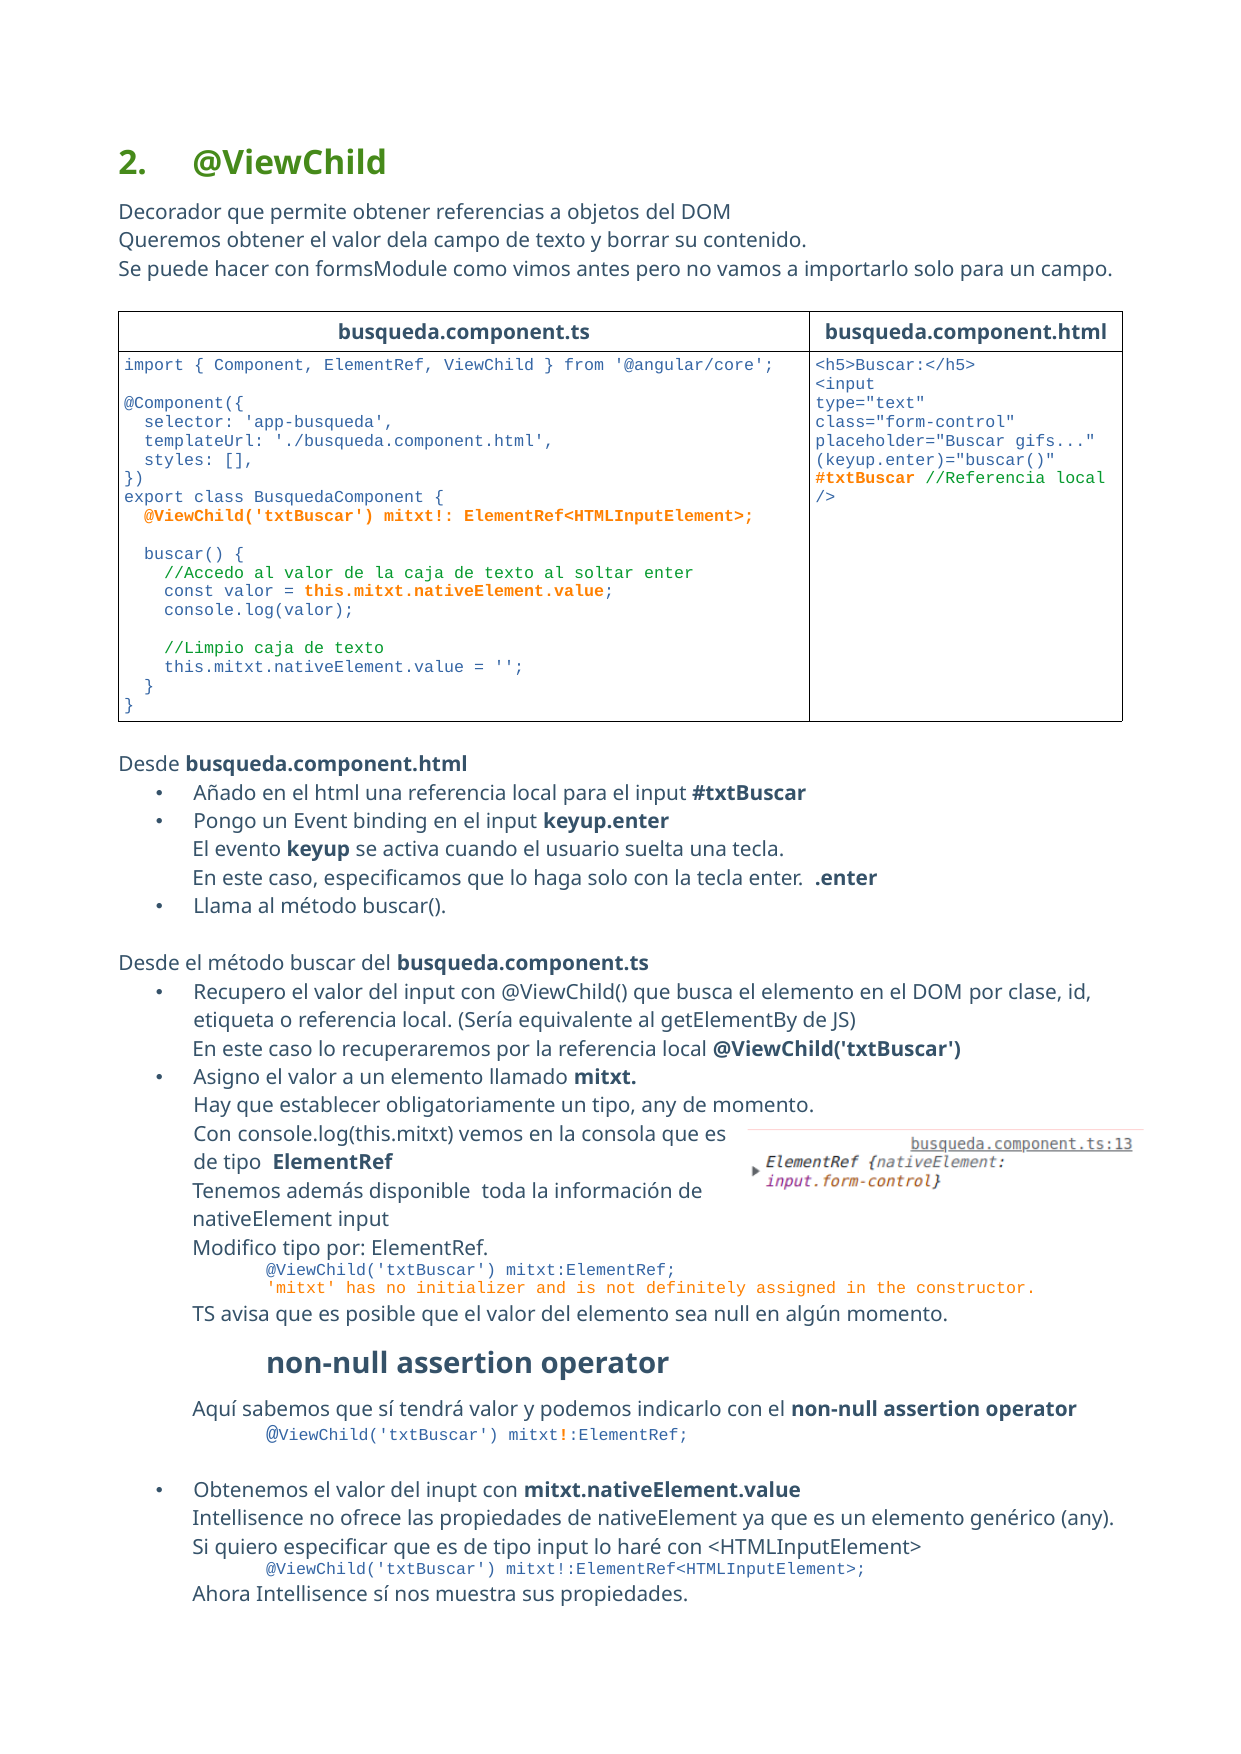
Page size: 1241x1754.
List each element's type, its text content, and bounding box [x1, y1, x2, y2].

text En este caso lo recuperaremos por la referencia local @ViewChild('txtBuscar') [192, 1034, 1122, 1062]
text Tenemos además disponible toda la información de nativeElement input [192, 1176, 1122, 1233]
subtitle @ViewChild [118, 139, 1122, 185]
text Si quiero especificar que es de tipo input lo haré con <HTMLInputElement> [192, 1532, 1122, 1560]
subtitle non-null assertion operator [192, 1342, 1122, 1382]
table_cell import { Component, ElementRef, ViewChild } from '@angular/core'; @Component({ selector: 'app-busqueda', templateUrl: './busqueda.component.html', styles: [], }) export class BusquedaComponent { @ViewChild('txtBuscar') mitxt!: ElementRef<HTMLInputElement>; buscar() { //Accedo al valor de la caja de texto al soltar enter const valor = this.mitxt.nativeElement.value; console.log(valor); //Limpio caja de texto this.mitxt.nativeElement.value = ''; } } [119, 352, 809, 721]
text El evento keyup se activa cuando el usuario suelta una tecla. [192, 834, 1122, 863]
list Obtenemos el valor del inupt con mitxt.nativeElement.value [156, 1475, 1122, 1503]
text 'mitxt' has no initializer and is not definitely assigned in the constructor. [266, 1280, 1122, 1299]
text @ViewChild('txtBuscar') mitxt!:ElementRef; [266, 1423, 1122, 1446]
text Queremos obtener el valor dela campo de texto y borrar su contenido. [118, 226, 1122, 254]
text Ahora Intellisence sí nos muestra sus propiedades. [192, 1579, 1122, 1607]
list Hay que establecer obligatoriamente un tipo, any de momento. [156, 1091, 1122, 1119]
list Añado en el html una referencia local para el input #txtBuscar [156, 778, 1122, 806]
list Recupero el valor del input con @ViewChild() que busca el elemento en el DOM por clase, id, etiqueta o referencia local. (Sería equivalente al getElementBy de JS) [156, 977, 1122, 1034]
text TS avisa que es posible que el valor del elemento sea null en algún momento. [192, 1299, 1122, 1327]
text @ViewChild('txtBuscar') mitxt!:ElementRef<HTMLInputElement>; [266, 1560, 1122, 1579]
list Pongo un Event binding en el input keyup.enter [156, 806, 1122, 834]
picture [747, 1129, 1144, 1192]
text Desde busqueda.component.html [118, 749, 1122, 778]
text Desde el método buscar del busqueda.component.ts [118, 948, 1122, 977]
list Con console.log(this.mitxt) vemos en la consola que es de tipo ElementRef [156, 1119, 1122, 1176]
text Aquí sabemos que sí tendrá valor y podemos indicarlo con el non-null assertion operator [192, 1394, 1122, 1423]
list Llama al método buscar(). [156, 891, 1122, 920]
text En este caso, especificamos que lo haga solo con la tecla enter. .enter [192, 863, 1122, 891]
table_header busqueda.component.html [810, 312, 1122, 351]
text Se puede hacer con formsModule como vimos antes pero no vamos a importarlo solo para un campo. [118, 254, 1122, 282]
list Asigno el valor a un elemento llamado mitxt. [156, 1062, 1122, 1091]
text Modifico tipo por: ElementRef. [192, 1233, 1122, 1261]
text @ViewChild('txtBuscar') mitxt:ElementRef; [266, 1261, 1122, 1280]
table_cell <h5>Buscar:</h5> <input type="text" class="form-control" placeholder="Buscar gifs..." (keyup.enter)="buscar()" #txtBuscar //Referencia local /> [810, 352, 1122, 721]
table_header busqueda.component.ts [119, 312, 809, 351]
text Intellisence no ofrece las propiedades de nativeElement ya que es un elemento genérico (any). [192, 1503, 1122, 1532]
text Decorador que permite obtener referencias a objetos del DOM [118, 197, 1122, 226]
